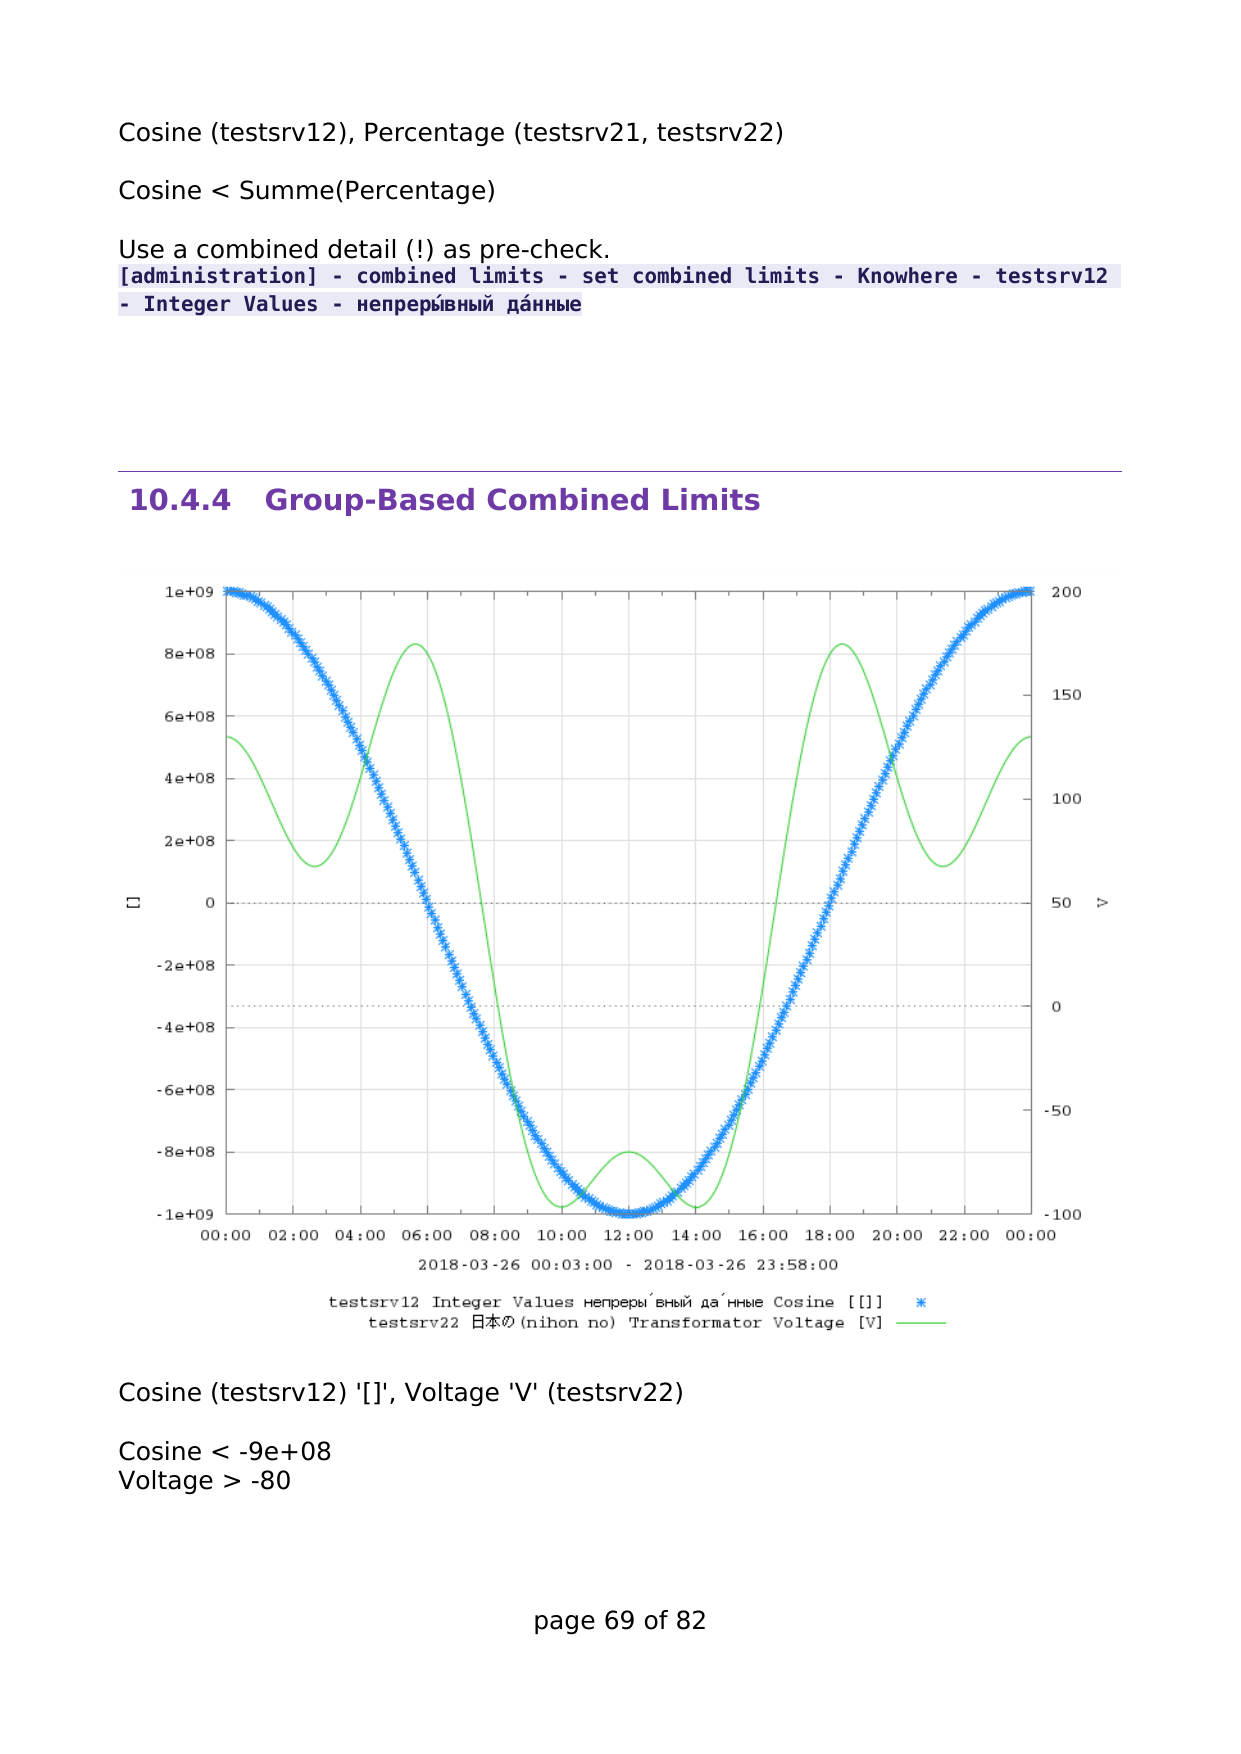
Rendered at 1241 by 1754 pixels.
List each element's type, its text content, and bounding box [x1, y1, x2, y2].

text Cosine < Summe(Percentage) [118, 176, 1122, 206]
text Use a combined detail (!) as pre-check. [118, 235, 1122, 264]
text Cosine (testsrv12) '[]', Voltage 'V' (testsrv22) [118, 1379, 1122, 1408]
text Voltage > -80 [118, 1466, 1122, 1495]
subtitle Group-Based Combined Limits [118, 472, 1122, 529]
picture [118, 569, 1122, 1338]
text Cosine (testsrv12), Percentage (testsrv21, testsrv22) [118, 118, 1122, 147]
text [administration] - combined limits - set combined limits - Knowhere - testsrv12 - Integer Values - непреры́вный да́нные [118, 264, 1122, 317]
text Cosine < -9e+08 [118, 1437, 1122, 1466]
